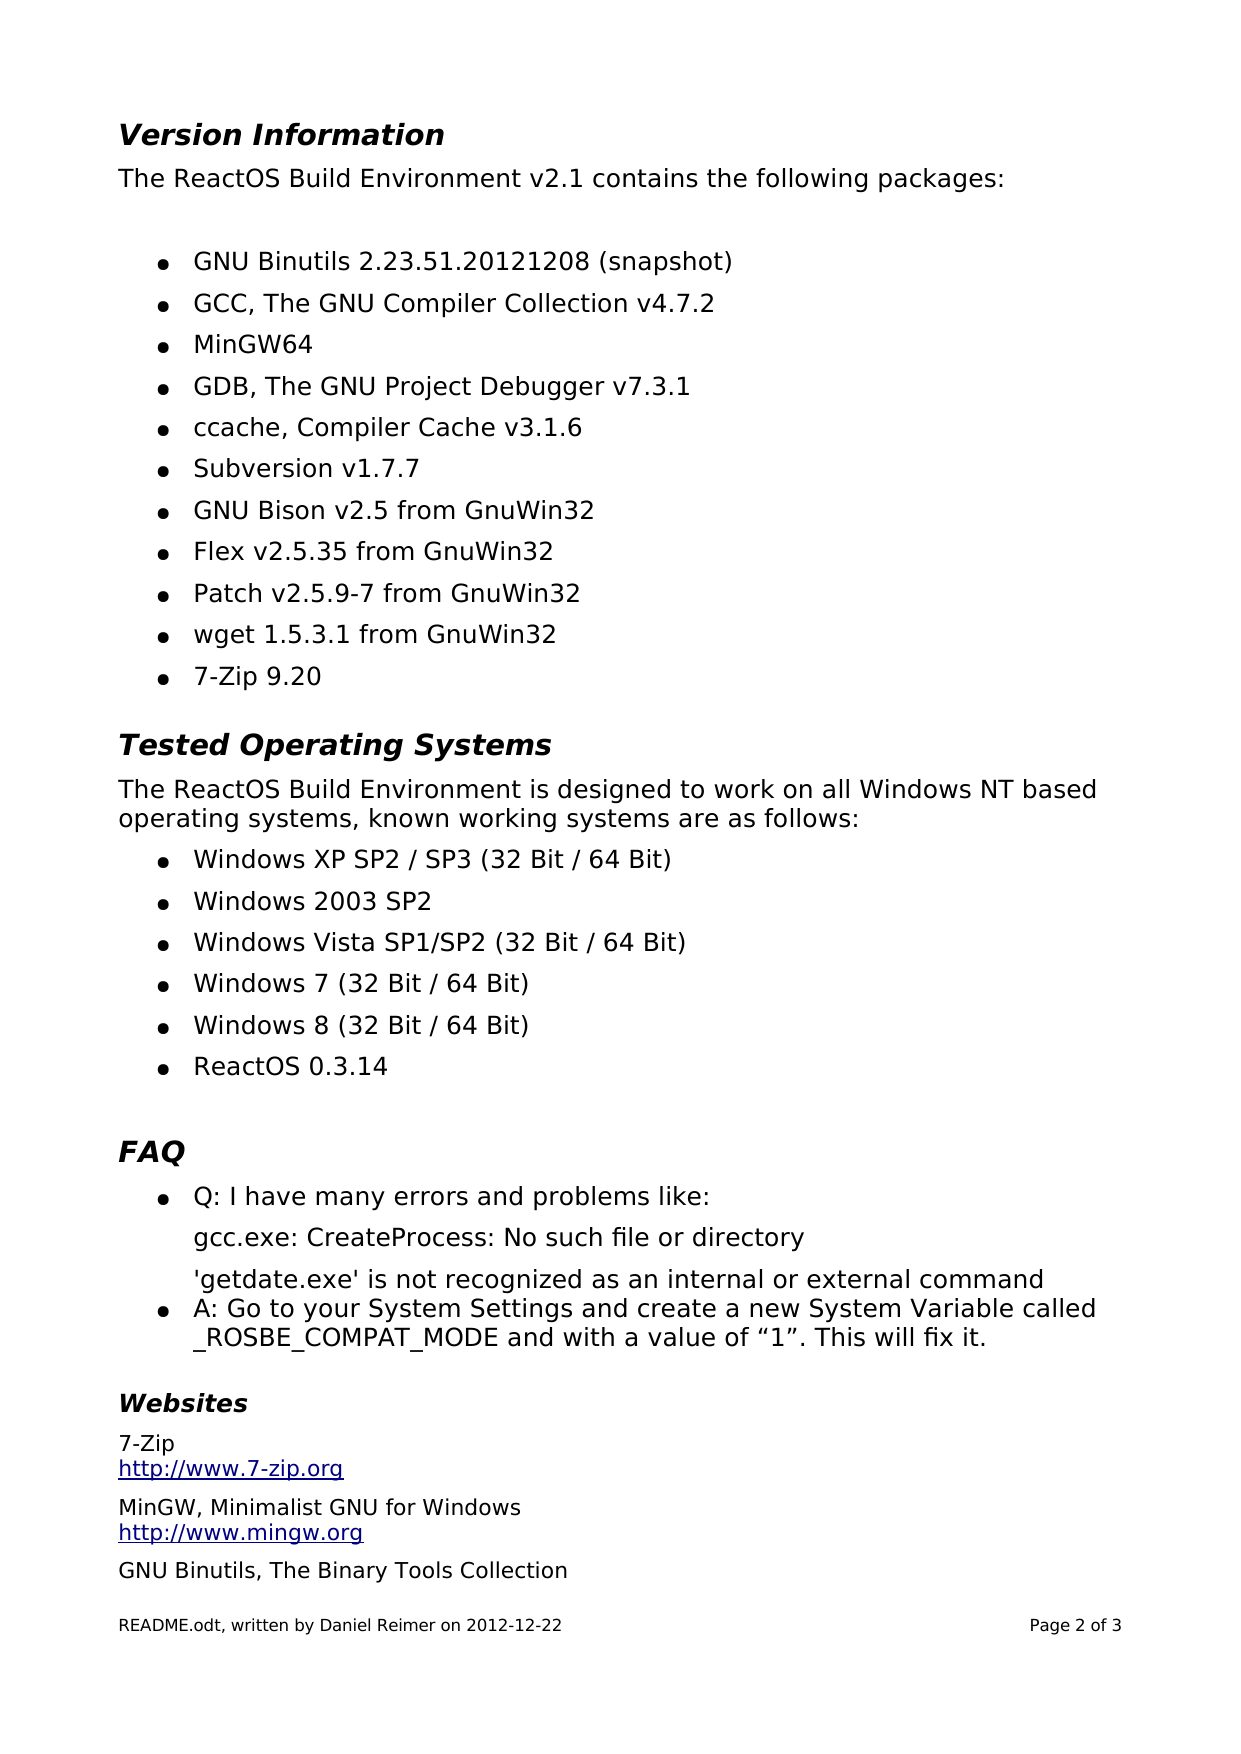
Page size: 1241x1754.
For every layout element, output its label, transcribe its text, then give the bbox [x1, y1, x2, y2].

list GCC, The GNU Compiler Collection v4.7.2 [156, 289, 1122, 318]
text 7-Zip http://www.7-zip.org [118, 1431, 1122, 1482]
list Windows XP SP2 / SP3 (32 Bit / 64 Bit) [156, 845, 1122, 874]
text MinGW, Minimalist GNU for Windows http://www.mingw.org [118, 1494, 1122, 1545]
subtitle Websites [118, 1389, 1122, 1418]
list Flex v2.5.35 from GnuWin32 [156, 538, 1122, 567]
list Windows 2003 SP2 [156, 887, 1122, 916]
list Windows 8 (32 Bit / 64 Bit) [156, 1011, 1122, 1040]
subtitle Version Information [118, 118, 1122, 152]
list ReactOS 0.3.14 [156, 1053, 1122, 1082]
list Windows Vista SP1/SP2 (32 Bit / 64 Bit) [156, 928, 1122, 957]
list Windows 7 (32 Bit / 64 Bit) [156, 970, 1122, 999]
text FAQ [118, 1136, 1122, 1169]
list GNU Bison v2.5 from GnuWin32 [156, 496, 1122, 525]
list gcc.exe: CreateProcess: No such file or directory [156, 1223, 1122, 1252]
text The ReactOS Build Environment is designed to work on all Windows NT based operating systems, known working systems are as follows: [118, 775, 1122, 833]
list Patch v2.5.9-7 from GnuWin32 [156, 579, 1122, 608]
subtitle Tested Operating Systems [118, 728, 1122, 762]
list 'getdate.exe' is not recognized as an internal or external command [156, 1265, 1122, 1294]
list ccache, Compiler Cache v3.1.6 [156, 413, 1122, 442]
text The ReactOS Build Environment v2.1 contains the following packages: [118, 164, 1122, 193]
list Q: I have many errors and problems like: [156, 1182, 1122, 1211]
list A: Go to your System Settings and create a new System Variable called _ROSBE_COMPAT_MODE and with a value of “1”. This will fix it. [156, 1294, 1122, 1352]
list MinGW64 [156, 330, 1122, 359]
list wget 1.5.3.1 from GnuWin32 [156, 621, 1122, 649]
list GNU Binutils 2.23.51.20121208 (snapshot) [156, 247, 1122, 276]
list GDB, The GNU Project Debugger v7.3.1 [156, 372, 1122, 401]
list Subversion v1.7.7 [156, 455, 1122, 484]
text GNU Binutils, The Binary Tools Collection [118, 1558, 1122, 1583]
list 7-Zip 9.20 [156, 662, 1122, 691]
